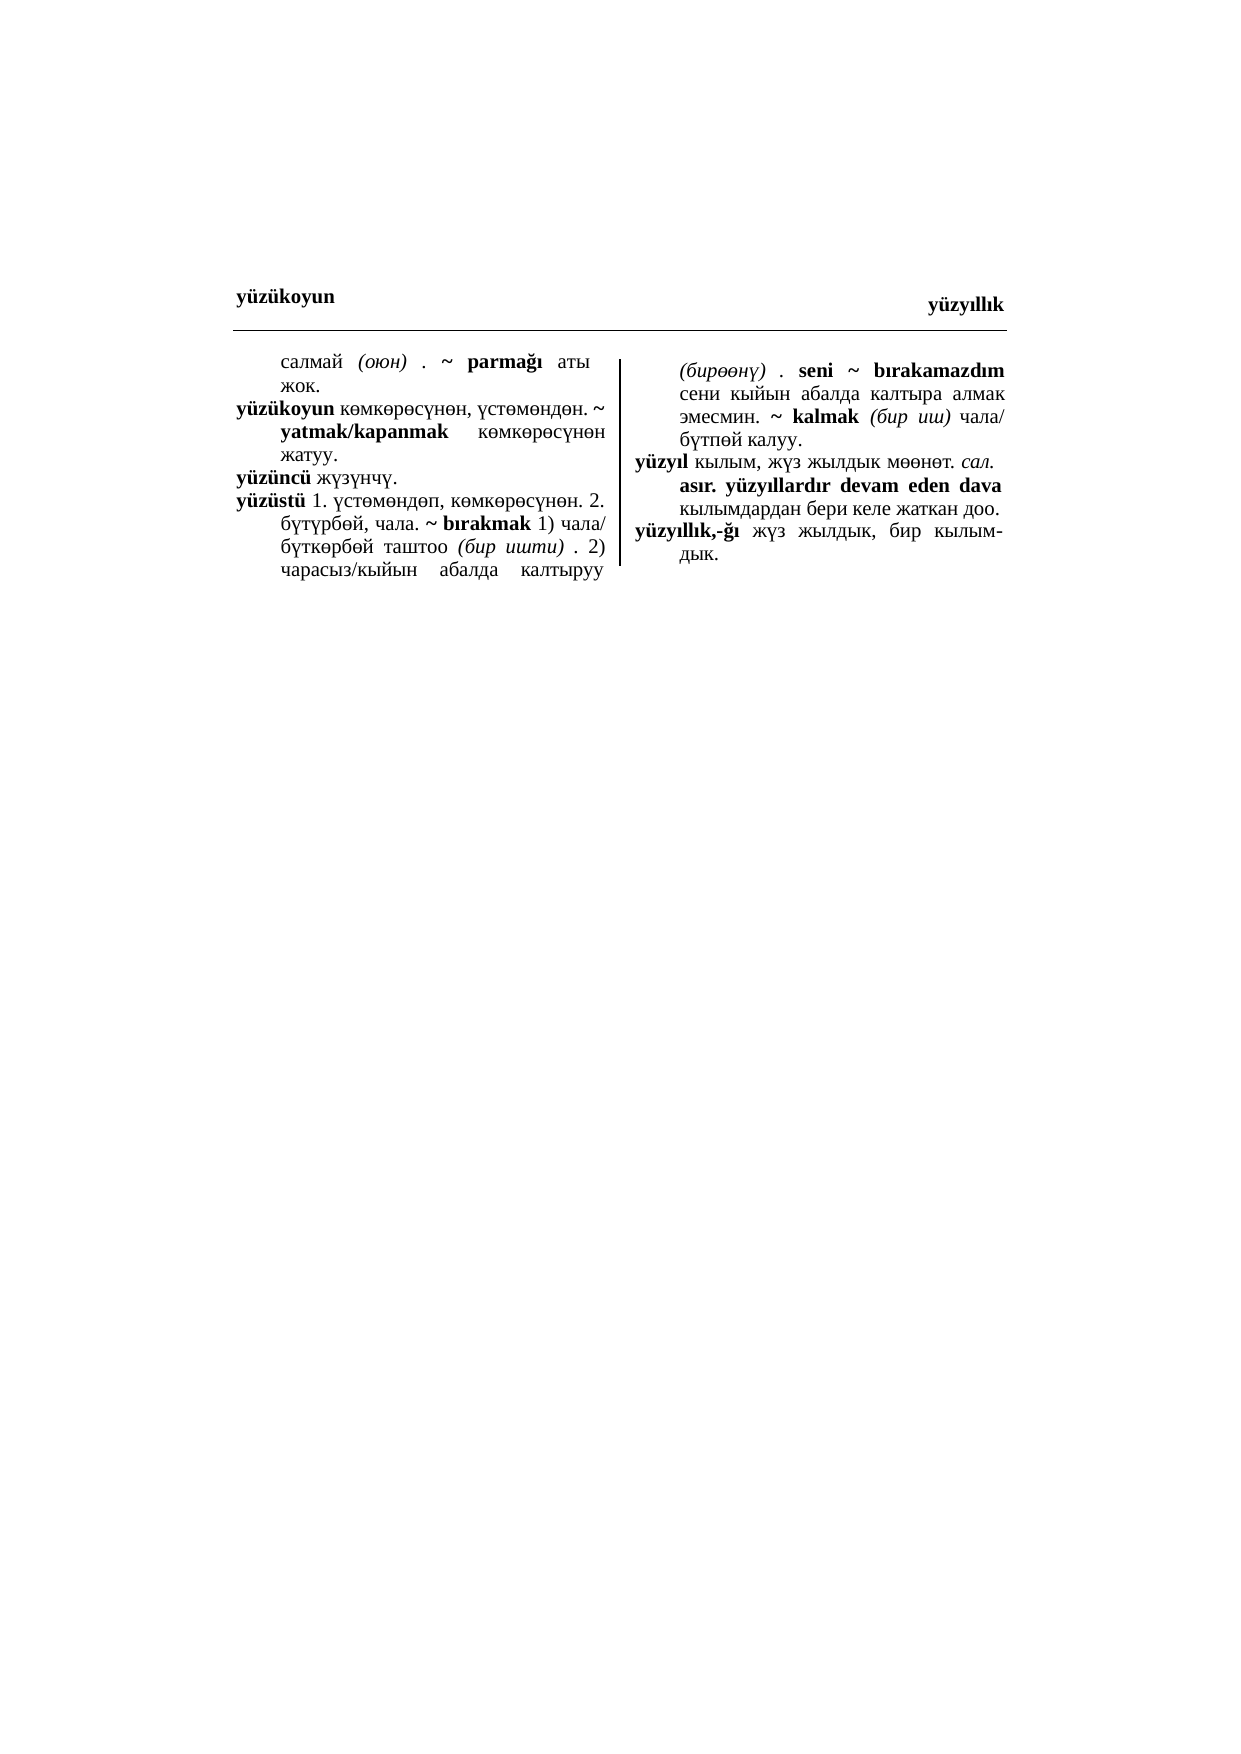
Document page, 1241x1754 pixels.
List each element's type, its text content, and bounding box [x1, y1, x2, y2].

text бүтүрбөй, чала. ~ bırakmak 1) чала/ бүткөрбөй таштоо (бир ишти) . 2) чарасыз/кыйын абалда калтыруу [280, 512, 606, 581]
text yüzüstü 1. үстөмөндөп, көмкөрөсүнөн. 2. [236, 489, 606, 512]
text yüzyıl кылым, жүз жылдык мөөнөт. сал. [635, 451, 1005, 474]
text жатуу. [280, 443, 339, 466]
text yüzyıllık,-ğı жүз жылдык, бир кылым- дык. [635, 519, 1005, 565]
text салмай (оюн) . ~ parmağı аты жок. [280, 349, 590, 397]
text yüzükoyun [236, 284, 335, 308]
text yüzyıllık [928, 292, 1065, 316]
text (бирөөнү) . seni ~ bırakamazdım сени кыйын абалда калтыра алмак эмесмин. ~ kalmak (бир иш) чала/ бүтпөй калуу. [679, 358, 1005, 451]
text кылымдардан бери келе жаткан доо. [679, 497, 1004, 519]
text yüzükoyun көмкөрөсүнөн, үстөмөндөн. ~ yatmak/kapanmak көмкөрөсүнөн [236, 397, 606, 443]
text asır. yüzyıllardır devam eden dava [679, 474, 1005, 497]
text yüzüncü жүзүнчү. [236, 466, 606, 489]
